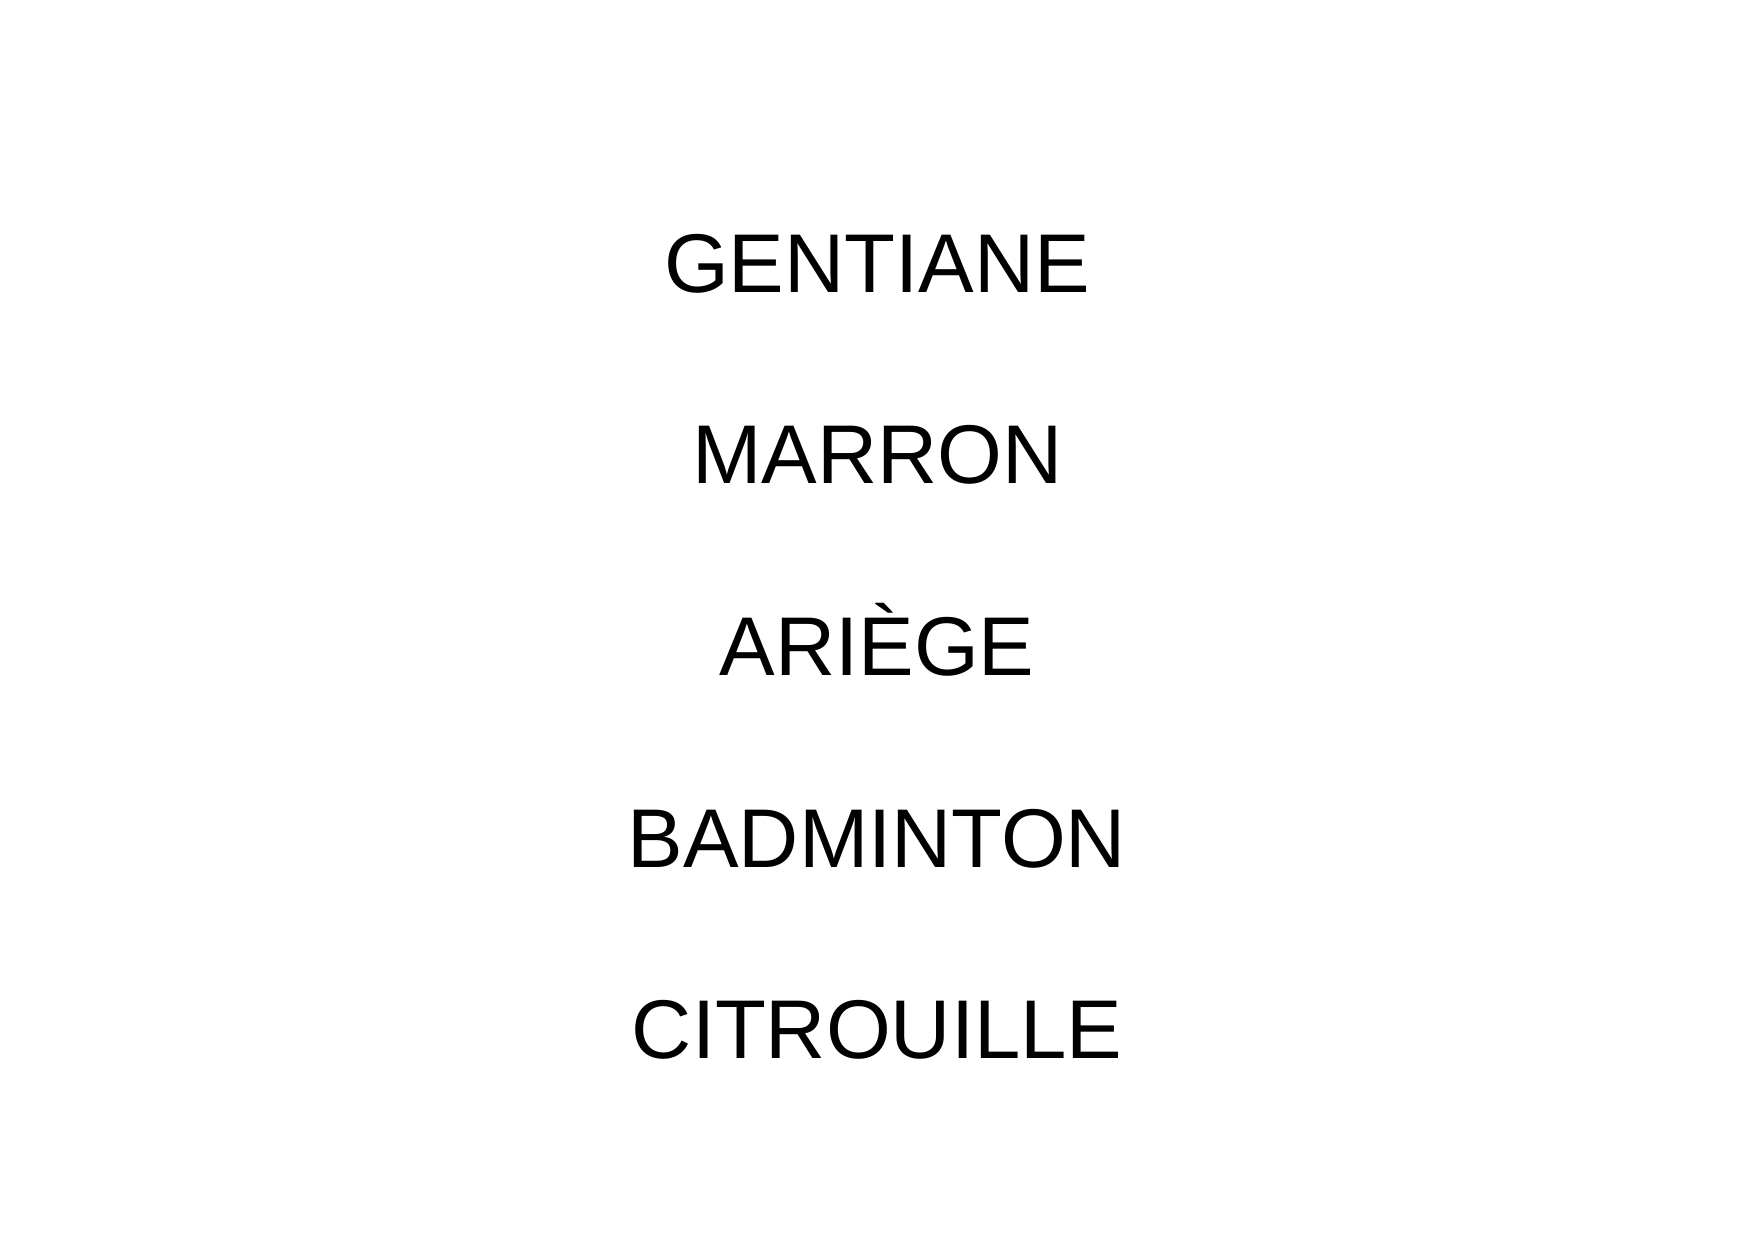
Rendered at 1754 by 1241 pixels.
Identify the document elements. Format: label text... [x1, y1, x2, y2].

text ARIÈGE [118, 597, 1636, 693]
text BADMINTON [118, 789, 1636, 885]
text CITROUILLE [118, 981, 1636, 1076]
text MARRON [118, 406, 1636, 501]
text GENTIANE [118, 214, 1636, 310]
